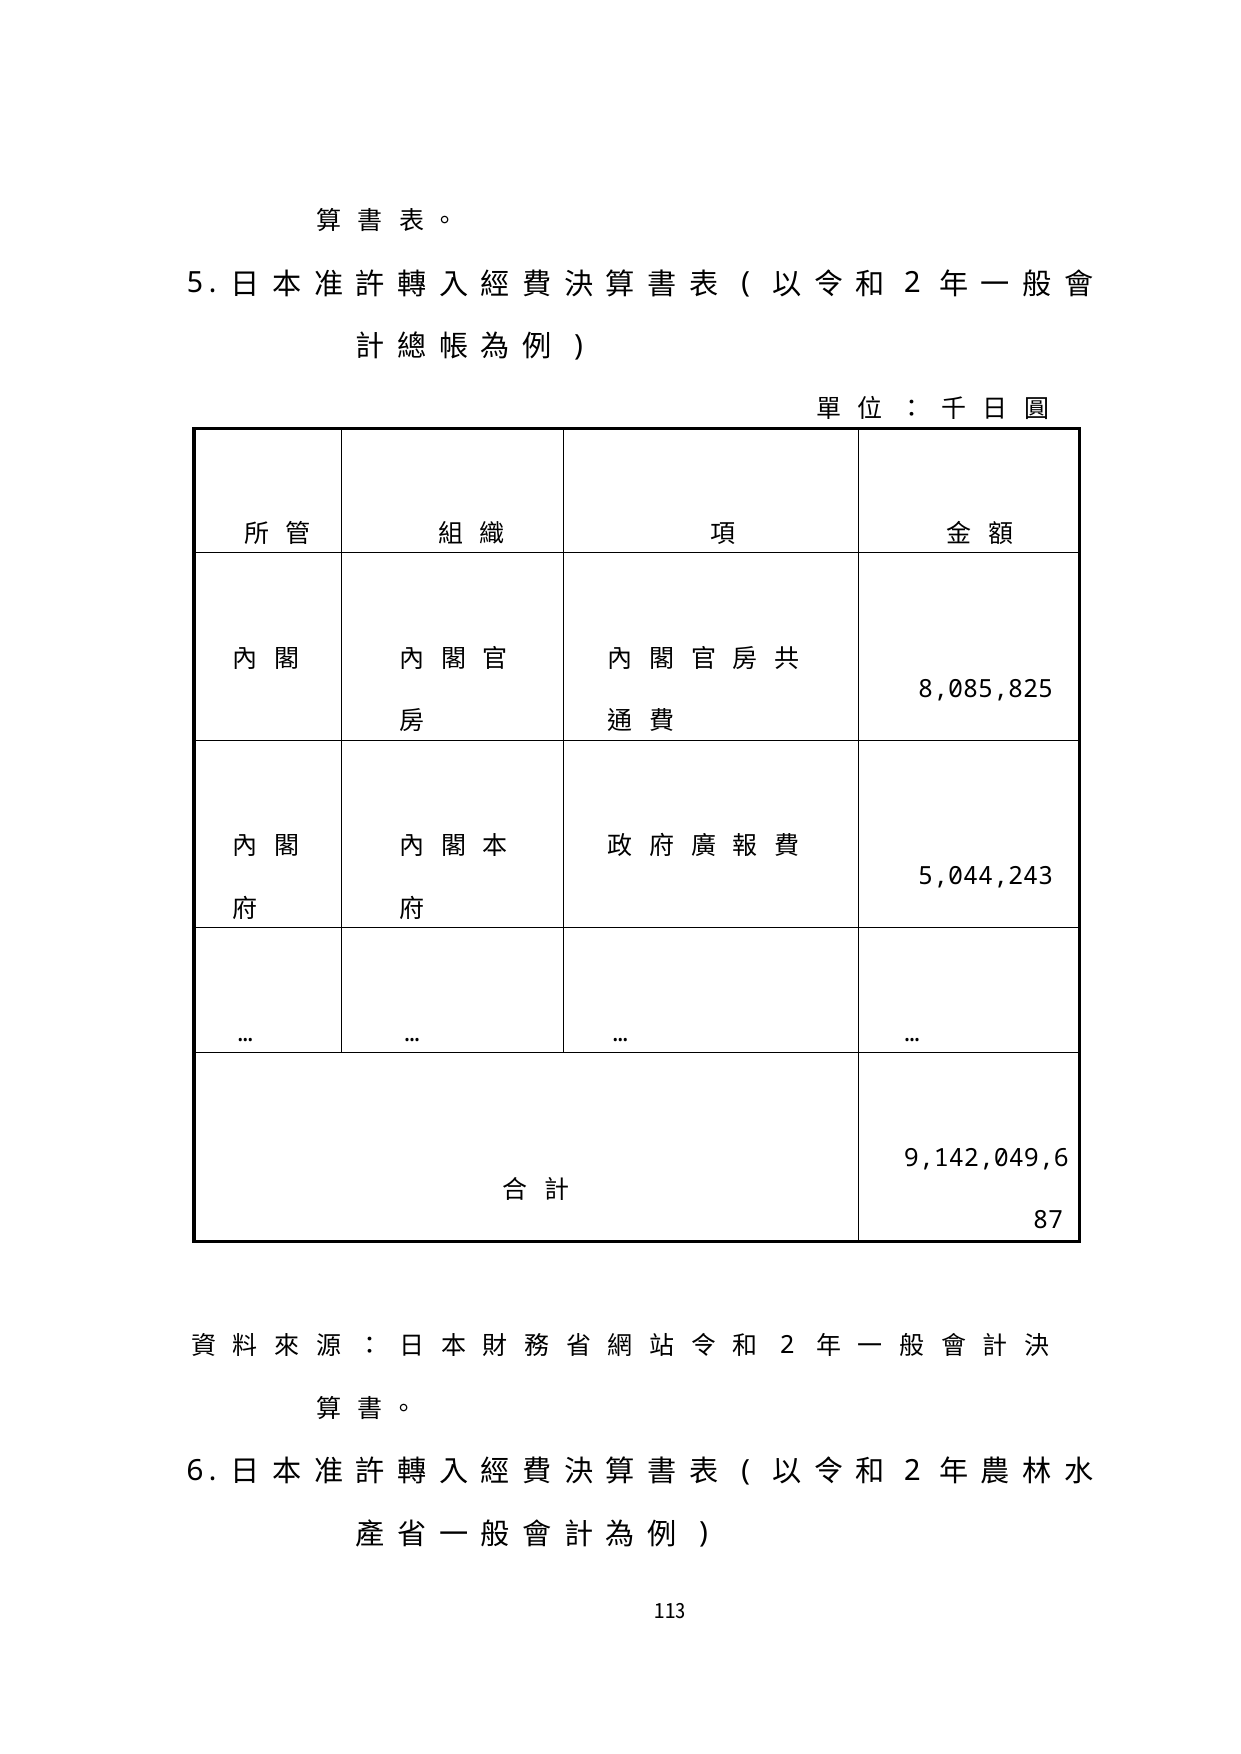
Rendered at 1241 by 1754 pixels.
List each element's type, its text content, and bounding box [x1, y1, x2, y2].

table_cell 8,085,825 [859, 553, 1078, 740]
table_cell … [564, 928, 858, 1052]
table_cell 內閣 [196, 553, 341, 740]
table_cell 內閣官房 [342, 553, 563, 740]
table_cell 合計 [196, 1053, 858, 1240]
table_cell 政府廣報費 [564, 741, 858, 927]
text 6.日本准許轉入經費決算書表(以令和2年農林水產省一般會計為例) [183, 1427, 1102, 1552]
table_cell … [342, 928, 563, 1052]
table_cell … [859, 928, 1078, 1052]
text 資料來源：日本財務省網站令和2年一般會計決算書。 [183, 1302, 1058, 1427]
table_cell 內閣府 [196, 741, 341, 927]
table_cell 內閣本府 [342, 741, 563, 927]
table_cell 9,142,049,687 [859, 1053, 1078, 1240]
table_header 組織 [342, 430, 563, 552]
table_header 金額 [859, 430, 1078, 552]
table_header 項 [564, 430, 858, 552]
text 單位：千日圓 [183, 365, 1058, 427]
table_header 所管 [196, 430, 341, 552]
text 5.日本准許轉入經費決算書表(以令和2年一般會計總帳為例) [183, 240, 1102, 365]
table_cell … [196, 928, 341, 1052]
table_cell 內閣官房共通費 [564, 553, 858, 740]
text 算書表。 [183, 177, 1058, 240]
table_cell 5,044,243 [859, 741, 1078, 927]
